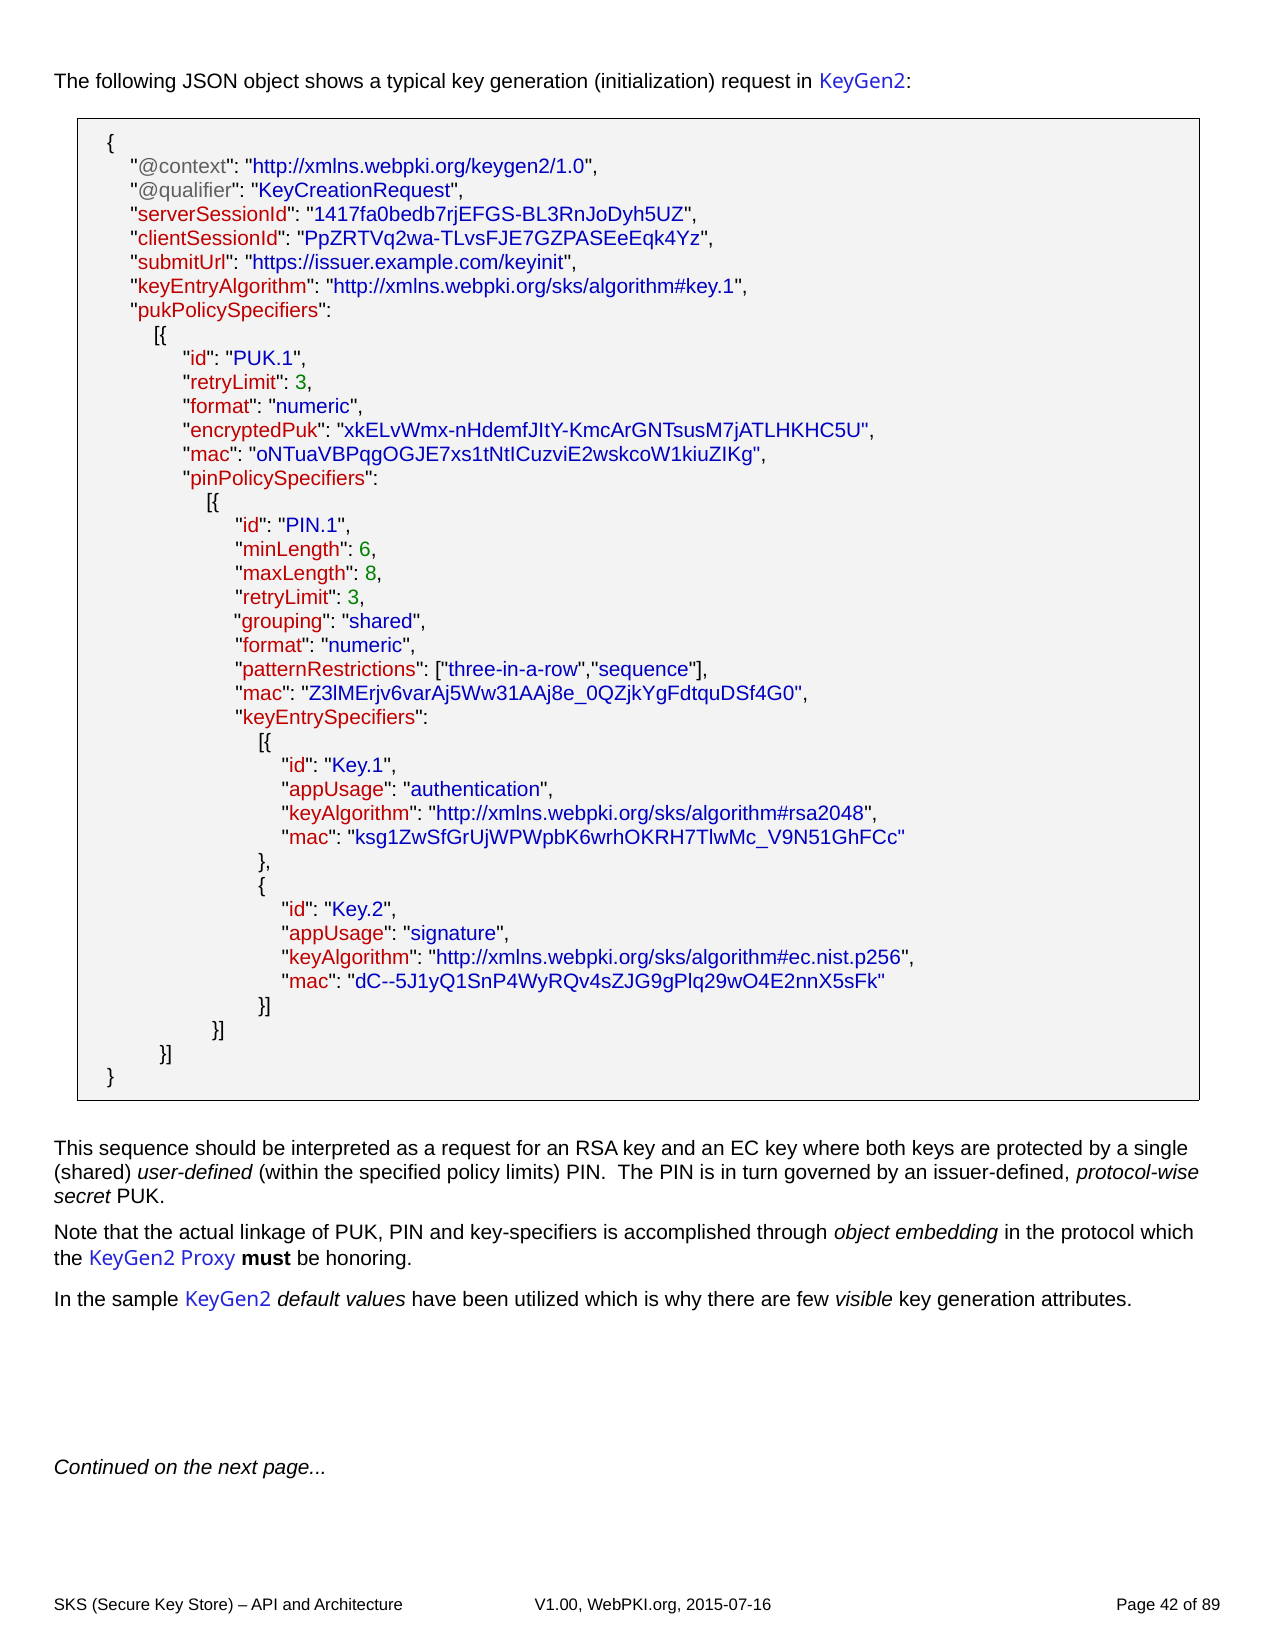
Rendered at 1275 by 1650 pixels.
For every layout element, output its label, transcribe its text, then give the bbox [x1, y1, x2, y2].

table_header { "@context": "http://xmlns.webpki.org/keygen2/1.0", "@qualifier": "KeyCreationRequest", "serverSessionId": "1417fa0bedb7rjEFGS-BL3RnJoDyh5UZ", "clientSessionId": "PpZRTVq2wa-TLvsFJE7GZPASEeEqk4Yz", "submitUrl": "https://issuer.example.com/keyinit", "keyEntryAlgorithm": "http://xmlns.webpki.org/sks/algorithm#key.1", "pukPolicySpecifiers": [{ "id": "PUK.1", "retryLimit": 3, "format": "numeric", "encryptedPuk": "xkELvWmx-nHdemfJItY-KmcArGNTsusM7jATLHKHC5U", "mac": "oNTuaVBPqgOGJE7xs1tNtICuzviE2wskcoW1kiuZIKg", "pinPolicySpecifiers": [{ "id": "PIN.1", "minLength": 6, "maxLength": 8, "retryLimit": 3, "grouping": "shared", "format": "numeric", "patternRestrictions": ["three-in-a-row","sequence"], "mac": "Z3lMErjv6varAj5Ww31AAj8e_0QZjkYgFdtquDSf4G0", "keyEntrySpecifiers": [{ "id": "Key.1", "appUsage": "authentication", "keyAlgorithm": "http://xmlns.webpki.org/sks/algorithm#rsa2048", "mac": "ksg1ZwSfGrUjWPWpbK6wrhOKRH7TlwMc_V9N51GhFCc" }, { "id": "Key.2", "appUsage": "signature", "keyAlgorithm": "http://xmlns.webpki.org/sks/algorithm#ec.nist.p256", "mac": "dC--5J1yQ1SnP4WyRQv4sZJG9gPlq29wO4E2nnX5sFk" }] }] }] } [78, 119, 1199, 1100]
text In the sample KeyGen2 default values have been utilized which is why there are few visible key generation attributes. [54, 1284, 1221, 1312]
text Note that the actual linkage of PUK, PIN and key-specifiers is accomplished through object embedding in the protocol which the KeyGen2 Proxy must be honoring. [54, 1219, 1221, 1272]
text The following JSON object shows a typical key generation (initialization) request in KeyGen2: [54, 66, 1221, 118]
text This sequence should be interpreted as a request for an RSA key and an EC key where both keys are protected by a single (shared) user-defined (within the specified policy limits) PIN. The PIN is in turn governed by an issuer-defined, protocol-wise secret PUK. [54, 1136, 1221, 1208]
text Continued on the next page... [54, 1431, 1221, 1479]
